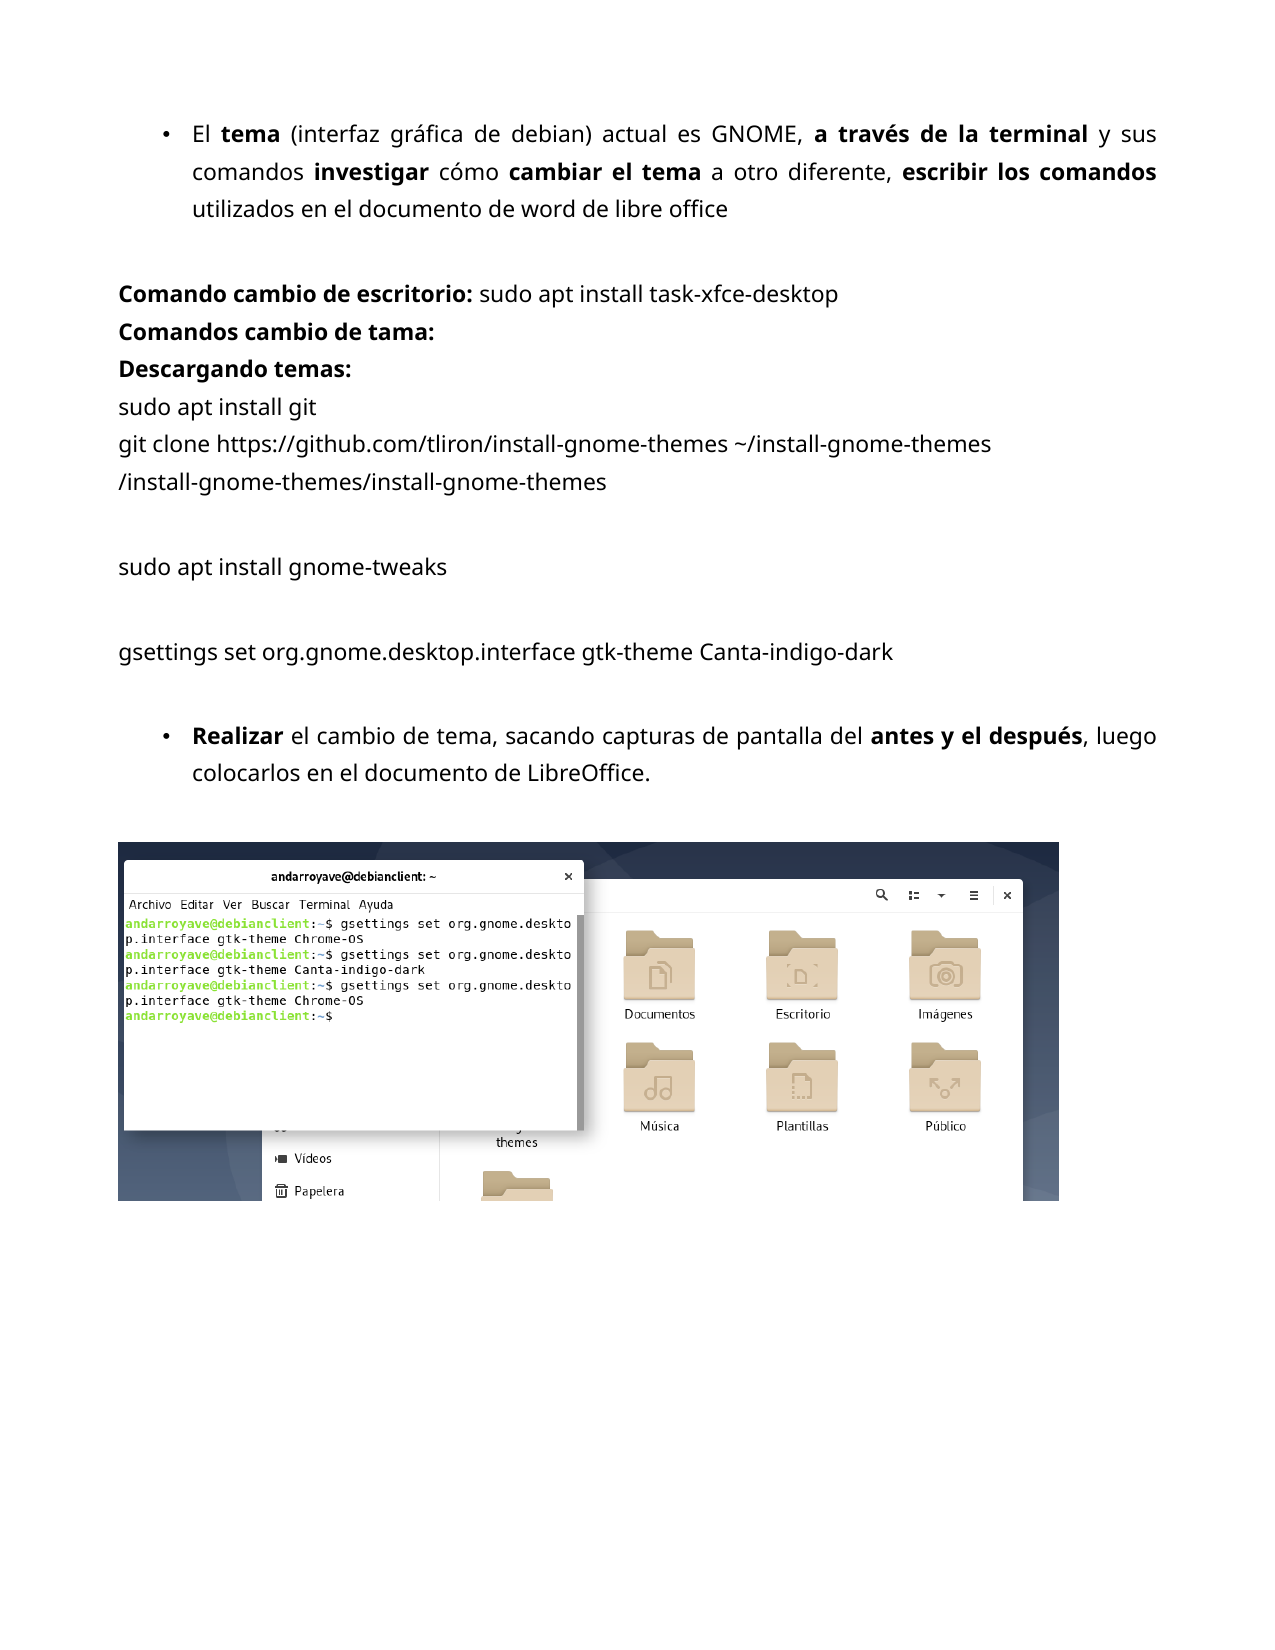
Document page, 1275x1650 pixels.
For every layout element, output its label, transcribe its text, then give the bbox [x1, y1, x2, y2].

text Comando cambio de escritorio: sudo apt install task-xfce-desktop [118, 278, 1157, 309]
text sudo apt install git [118, 391, 1157, 422]
text gsettings set org.gnome.desktop.interface gtk-theme Canta-indigo-dark [118, 636, 1157, 667]
text git clone https://github.com/tliron/install-gnome-themes ~/install-gnome-themes [118, 428, 1157, 459]
list El tema (interfaz gráfica de debian) actual es GNOME, a través de la terminal y sus comandos investigar cómo cambiar el tema a otro diferente, escribir los comandos utilizados en el documento de word de libre office [162, 118, 1157, 224]
picture [118, 842, 1059, 1201]
text sudo apt install gnome-tweaks [118, 551, 1157, 582]
text /install-gnome-themes/install-gnome-themes [118, 466, 1157, 497]
text Descargando temas: [118, 353, 1157, 384]
text Comandos cambio de tama: [118, 316, 1157, 347]
list Realizar el cambio de tema, sacando capturas de pantalla del antes y el después, luego colocarlos en el documento de LibreOffice. [162, 720, 1157, 789]
